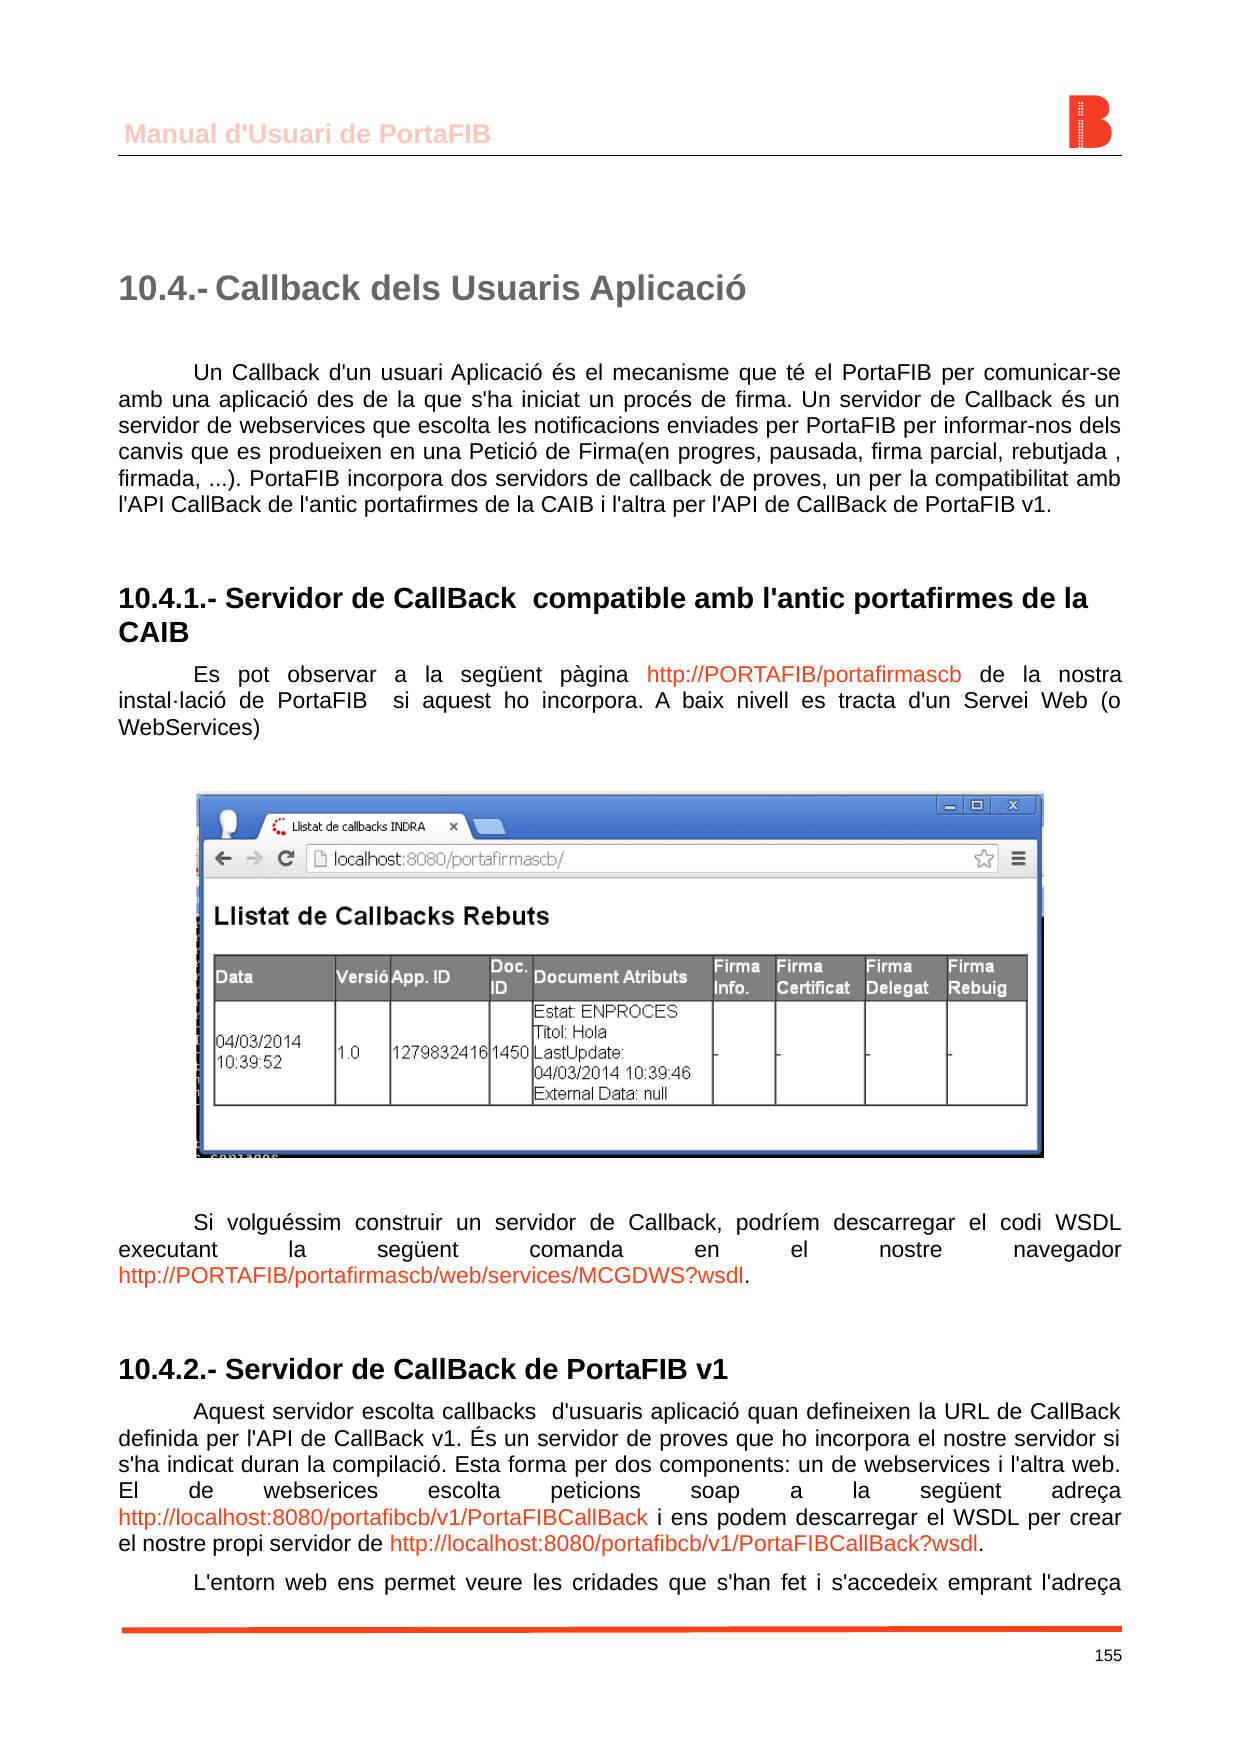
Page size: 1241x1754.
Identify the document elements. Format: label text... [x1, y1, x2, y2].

text Aquest servidor escolta callbacks d'usuaris aplicació quan defineixen la URL de CallBack definida per l'API de CallBack v1. És un servidor de proves que ho incorpora el nostre servidor si s'ha indicat duran la compilació. Esta forma per dos components: un de webservices i l'altra web. El de webserices escolta peticions soap a la següent adreça http://localhost:8080/portafibcb/v1/PortaFIBCallBack i ens podem descarregar el WSDL per crear el nostre propi servidor de http://localhost:8080/portafibcb/v1/PortaFIBCallBack?wsdl. [118, 1398, 1122, 1556]
text Si volguéssim construir un servidor de Callback, podríem descarregar el codi WSDL executant la següent comanda en el nostre navegador http://PORTAFIB/portafirmascb/web/services/MCGDWS?wsdl. [118, 1209, 1122, 1288]
picture [1063, 94, 1117, 150]
text Es pot observar a la següent pàgina http://PORTAFIB/portafirmascb de la nostra instal·lació de PortaFIB si aquest ho incorpora. A baix nivell es tracta d'un Servei Web (o WebServices) [118, 661, 1122, 740]
text L'entorn web ens permet veure les cridades que s'han fet i s'accedeix emprant l'adreça [118, 1569, 1122, 1595]
subtitle Servidor de CallBack de PortaFIB v1 [118, 1352, 1122, 1386]
subtitle Servidor de CallBack compatible amb l'antic portafirmes de la CAIB [118, 581, 1122, 648]
picture [196, 791, 1044, 1158]
text Un Callback d'un usuari Aplicació és el mecanisme que té el PortaFIB per comunicar-se amb una aplicació des de la que s'ha iniciat un procés de firma. Un servidor de Callback és un servidor de webservices que escolta les notificacions enviades per PortaFIB per informar-nos dels canvis que es produeixen en una Petició de Firma(en progres, pausada, firma parcial, rebutjada , firmada, ...). PortaFIB incorpora dos servidors de callback de proves, un per la compatibilitat amb l'API CallBack de l'antic portafirmes de la CAIB i l'altra per l'API de CallBack de PortaFIB v1. [118, 359, 1122, 517]
subtitle Callback dels Usuaris Aplicació [118, 267, 1122, 308]
